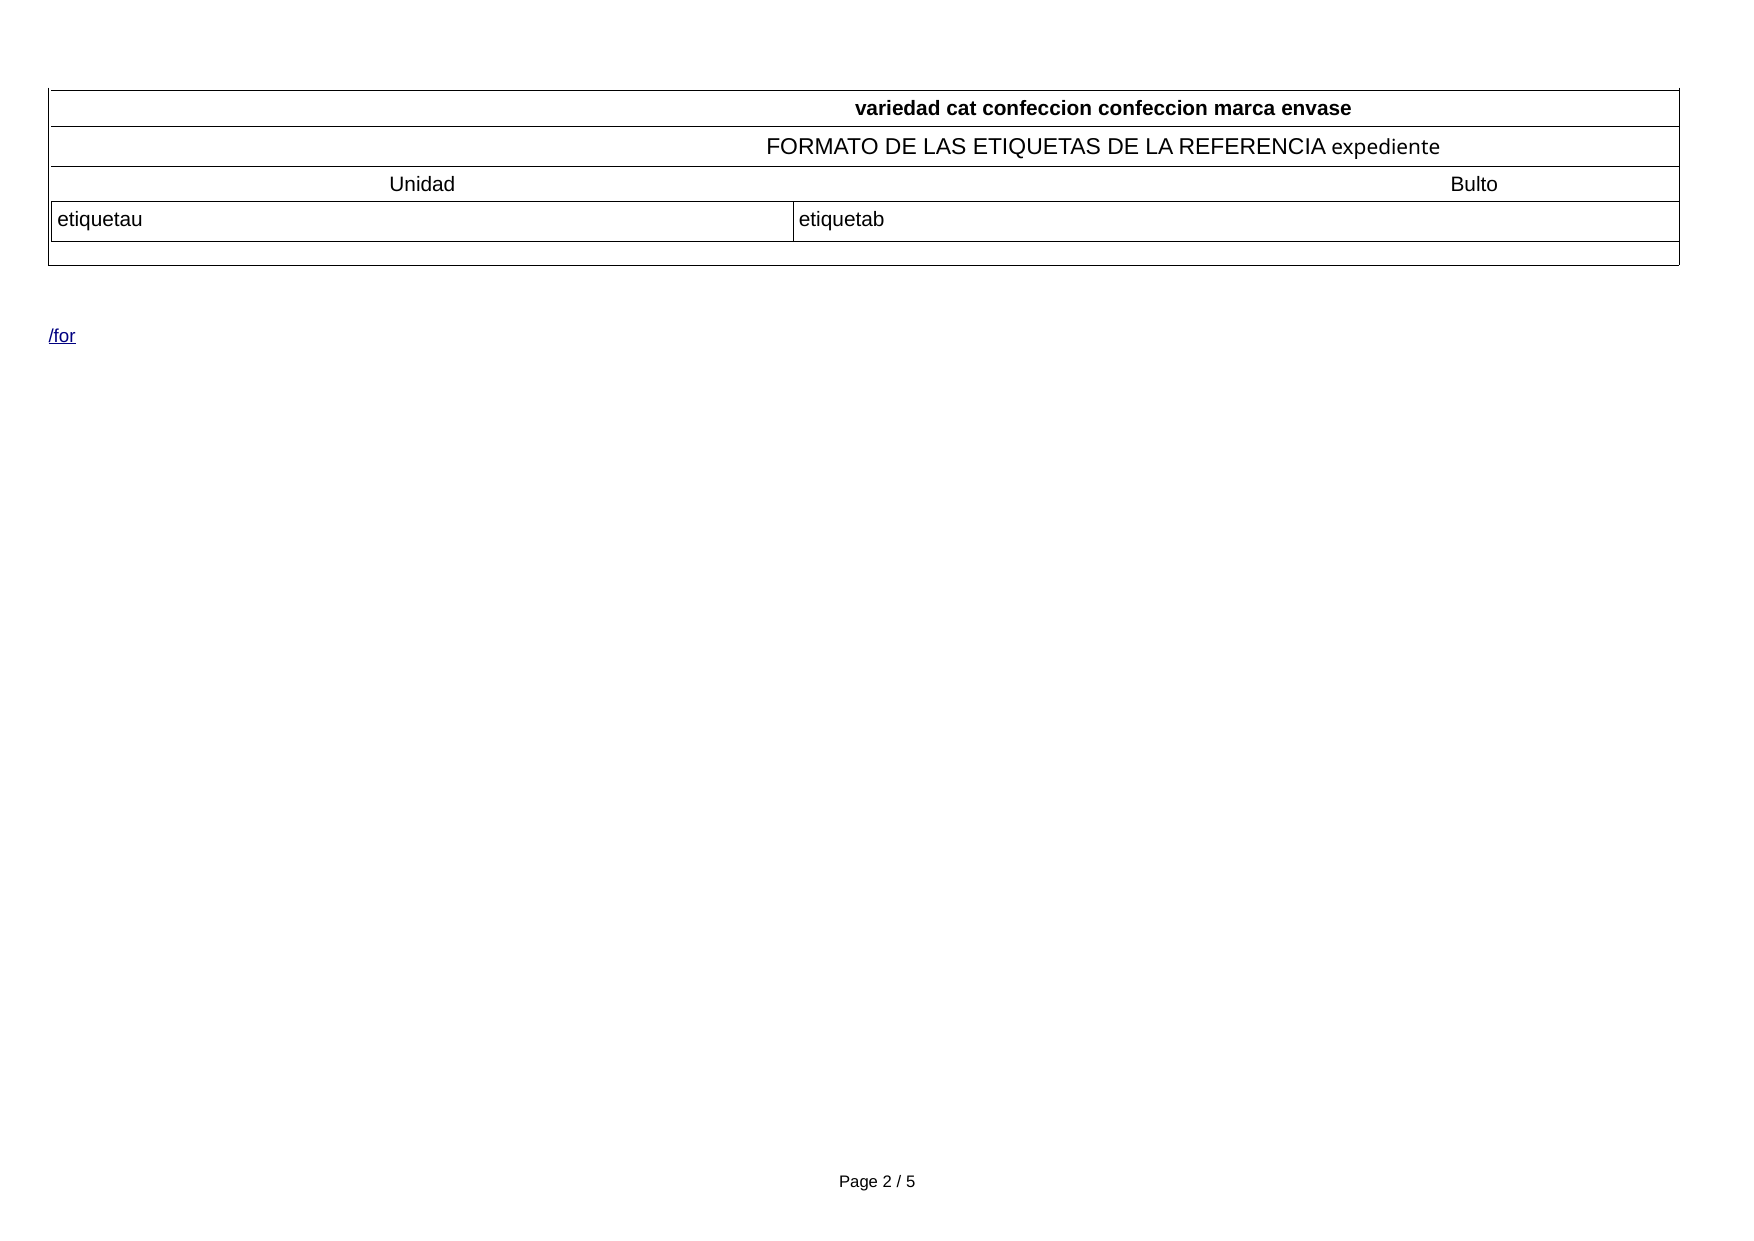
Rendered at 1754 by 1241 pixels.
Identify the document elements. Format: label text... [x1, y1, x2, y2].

table_header variedad cat confeccion confeccion marca envase [51, 91, 1679, 126]
table_cell Unidad [51, 167, 793, 201]
table_cell etiquetau [52, 202, 793, 241]
table_cell FORMATO DE LAS ETIQUETAS DE LA REFERENCIA expediente [51, 127, 1679, 166]
table_cell Bulto [793, 167, 1679, 201]
table_cell [43, 82, 1682, 319]
table_cell [48, 266, 1679, 287]
table_cell etiquetab [794, 202, 1679, 241]
table_header [49, 88, 1679, 265]
table_cell /for [43, 319, 1682, 352]
